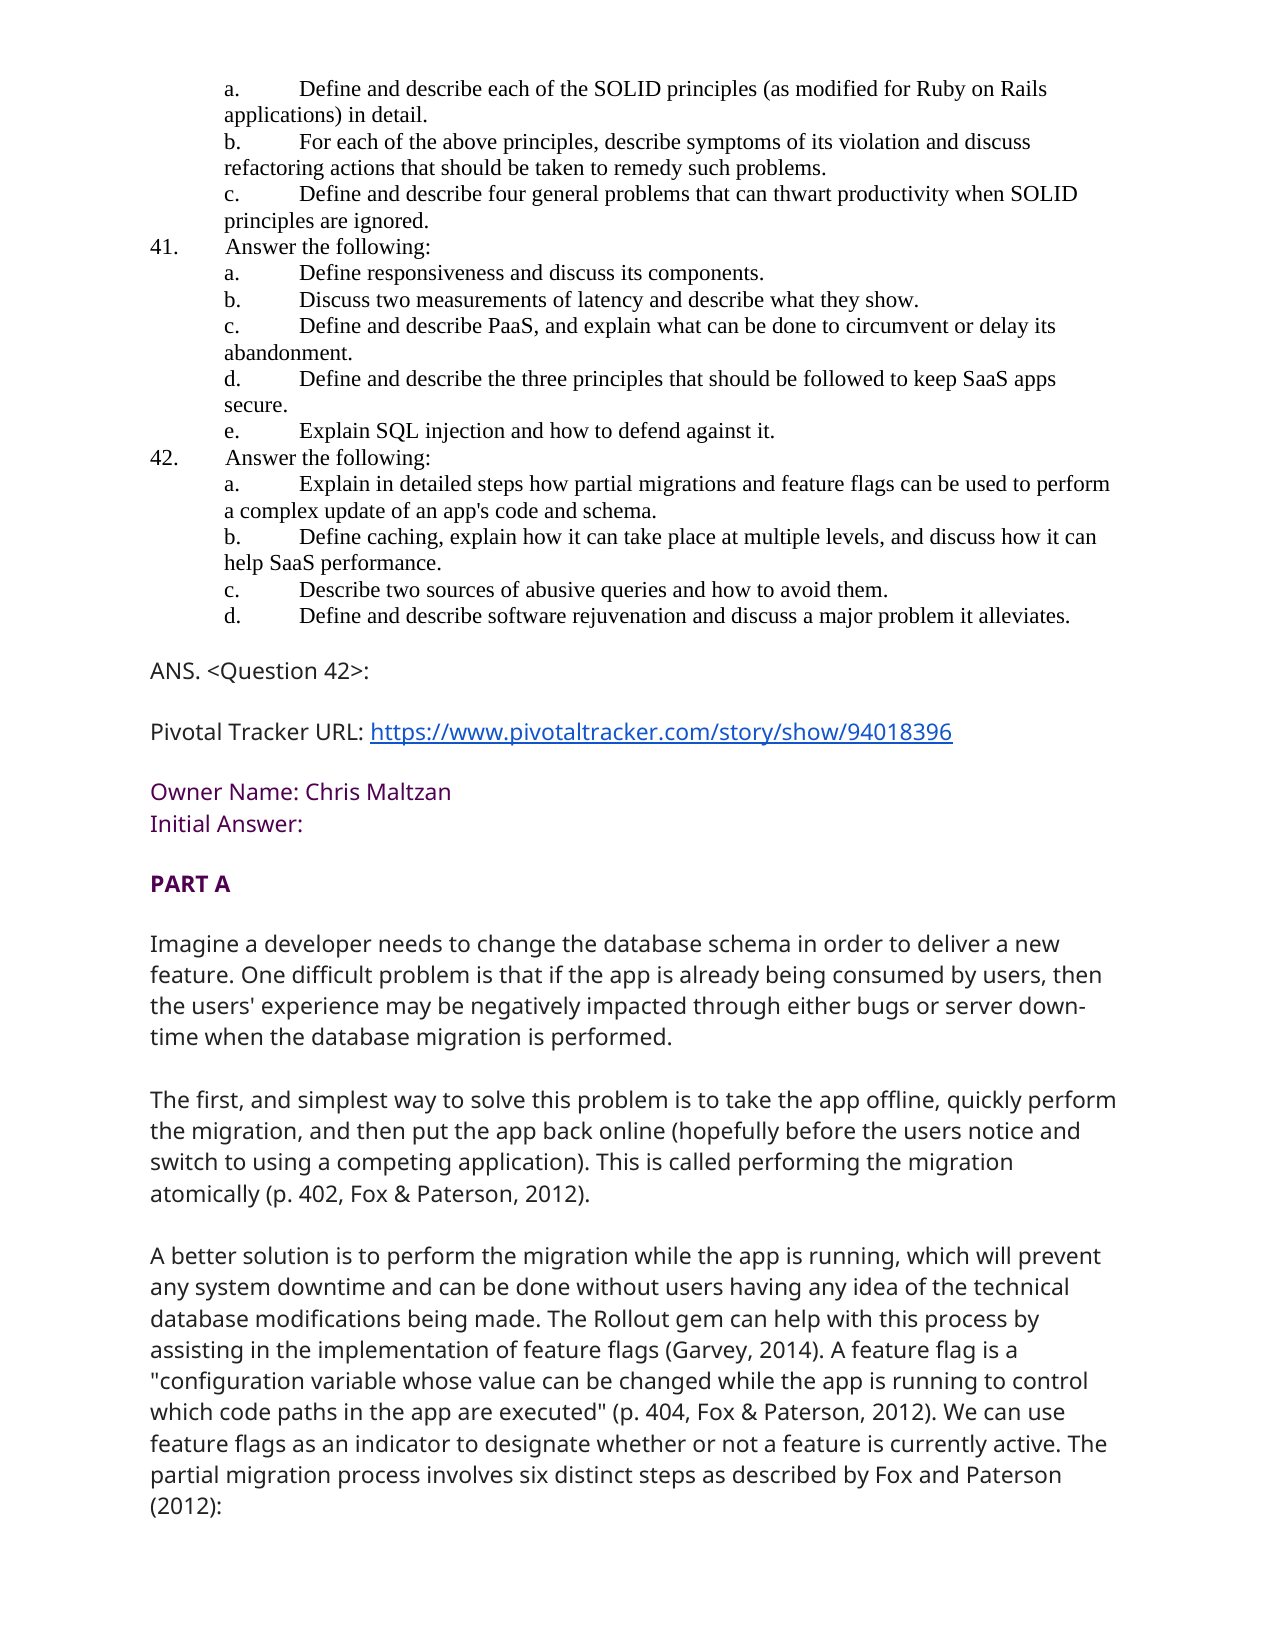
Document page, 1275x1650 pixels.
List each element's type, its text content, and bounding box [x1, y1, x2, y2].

text a. Explain in detailed steps how partial migrations and feature flags can be used to perform a complex update of an app's code and schema. [224, 470, 1125, 523]
text b. Define caching, explain how it can take place at multiple levels, and discuss how it can help SaaS performance. [224, 523, 1125, 576]
text Pivotal Tracker URL: https://www.pivotaltracker.com/story/show/94018396 [150, 716, 1125, 747]
text Imagine a developer needs to change the database schema in order to deliver a new feature. One difficult problem is that if the app is already being consumed by users, then the users' experience may be negatively impacted through either bugs or server down-time when the database migration is performed. The first, and simplest way to solve this problem is to take the app offline, quickly perform the migration, and then put the app back online (hopefully before the users notice and switch to using a competing application). This is called performing the migration atomically (p. 402, Fox & Paterson, 2012). A better solution is to perform the migration while the app is running, which will prevent any system downtime and can be done without users having any idea of the technical database modifications being made. The Rollout gem can help with this process by assisting in the implementation of feature flags (Garvey, 2014). A feature flag is a "configuration variable whose value can be changed while the app is running to control which code paths in the app are executed" (p. 404, Fox & Paterson, 2012). We can use feature flags as an indicator to designate whether or not a feature is currently active. The partial migration process involves six distinct steps as described by Fox and Paterson (2012): [150, 927, 1125, 1552]
text PART A [150, 867, 1125, 899]
text d. Define and describe software rejuvenation and discuss a major problem it alleviates. [224, 602, 1125, 628]
text c. Define and describe four general problems that can thwart productivity when SOLID principles are ignored. [224, 180, 1125, 233]
text b. Discuss two measurements of latency and describe what they show. [224, 286, 1125, 312]
text d. Define and describe the three principles that should be followed to keep SaaS apps secure. [224, 365, 1125, 418]
text ANS. <Question 42>: [150, 655, 1125, 686]
text 41. Answer the following: [150, 233, 1125, 259]
text 42. Answer the following: [150, 444, 1125, 470]
text Owner Name: Chris Maltzan [150, 776, 1125, 807]
text Initial Answer: [150, 807, 1125, 839]
text a. Define responsiveness and discuss its components. [224, 259, 1125, 286]
text a. Define and describe each of the SOLID principles (as modified for Ruby on Rails applications) in detail. [224, 75, 1125, 128]
text b. For each of the above principles, describe symptoms of its violation and discuss refactoring actions that should be taken to remedy such problems. [224, 128, 1125, 180]
text c. Describe two sources of abusive queries and how to avoid them. [224, 576, 1125, 602]
text e. Explain SQL injection and how to defend against it. [224, 418, 1125, 444]
text c. Define and describe PaaS, and explain what can be done to circumvent or delay its abandonment. [224, 312, 1125, 365]
